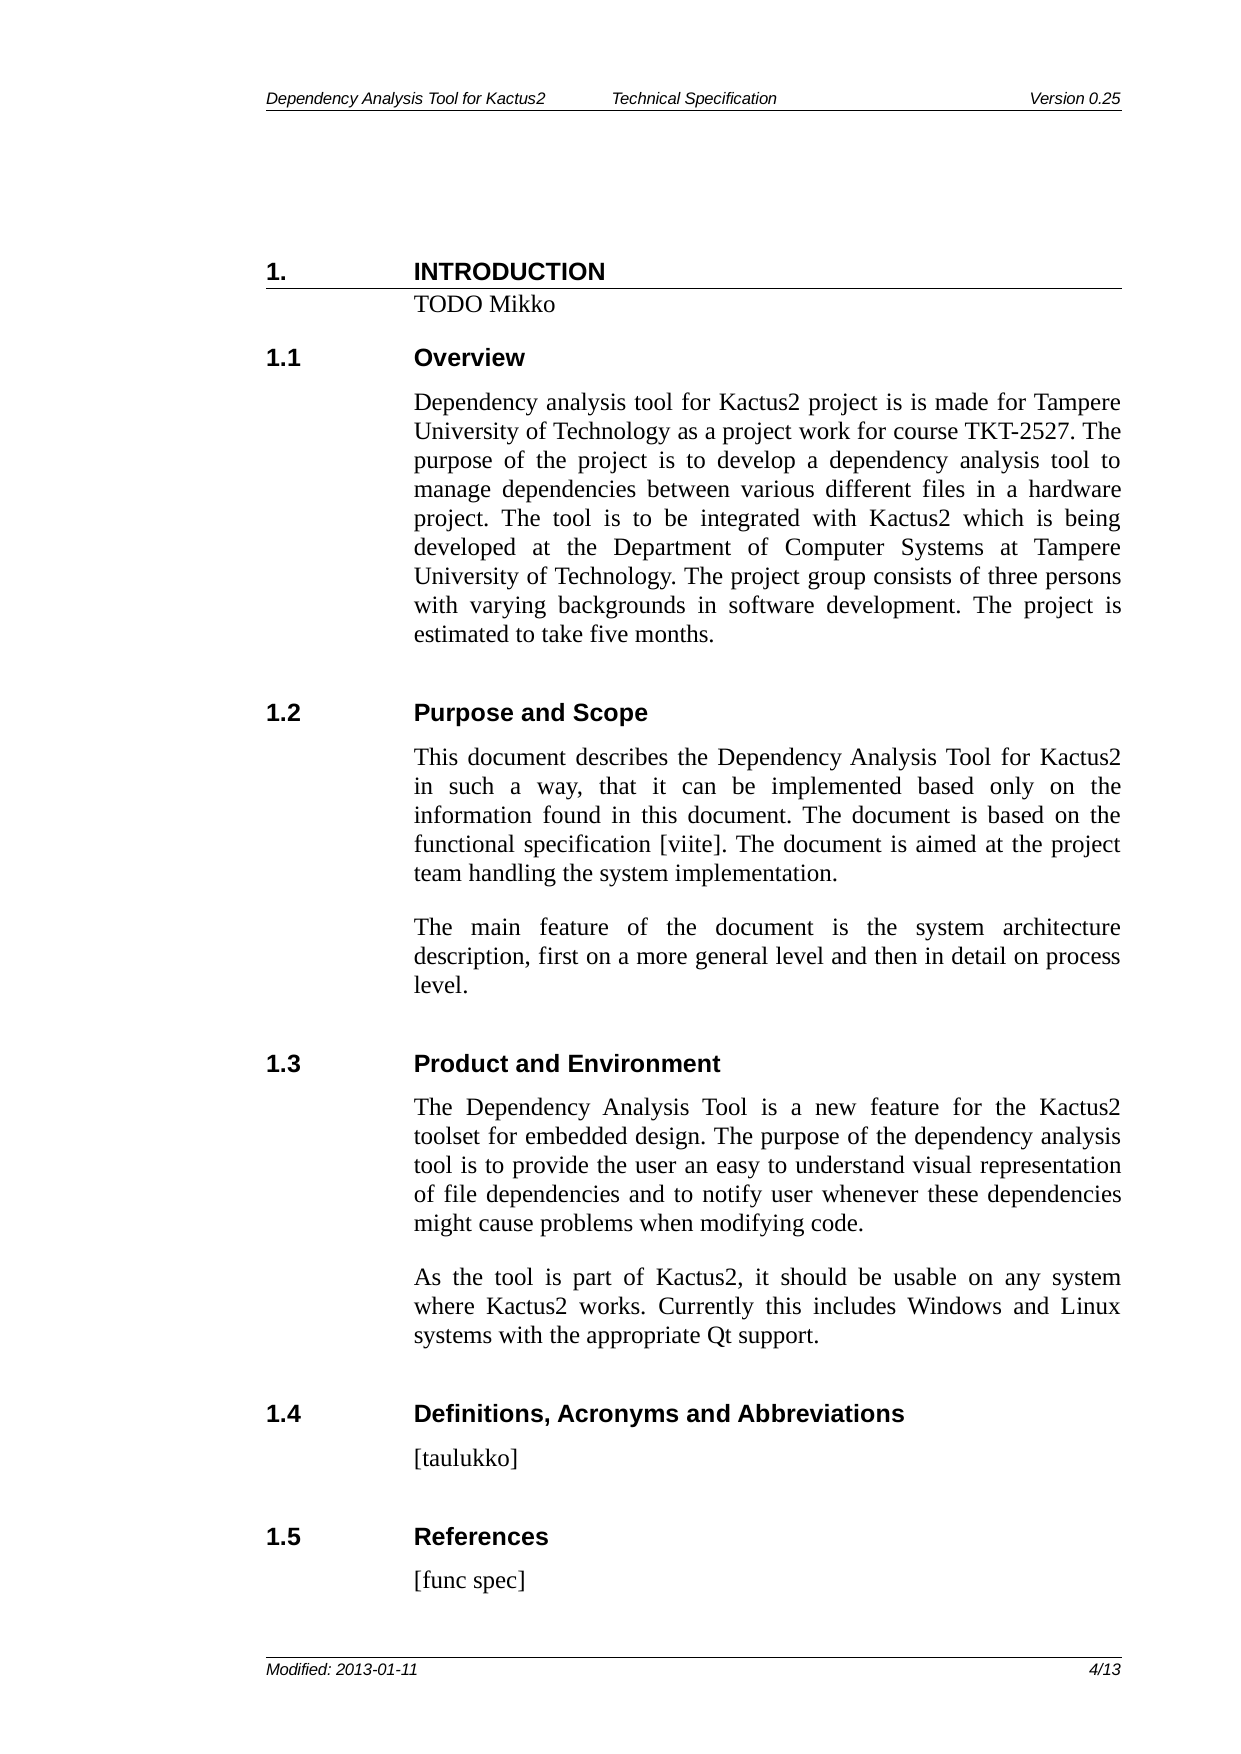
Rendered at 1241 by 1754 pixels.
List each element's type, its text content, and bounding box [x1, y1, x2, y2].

subtitle Overview [266, 343, 1122, 372]
subtitle References [266, 1522, 1122, 1551]
subtitle Definitions, Acronyms and Abbreviations [266, 1399, 1122, 1428]
text Dependency analysis tool for Kactus2 project is is made for Tampere University of Technology as a project work for course TKT-2527. The purpose of the project is to develop a dependency analysis tool to manage dependencies between various different files in a hardware project. The tool is to be integrated with Kactus2 which is being developed at the Department of Computer Systems at Tampere University of Technology. The project group consists of three persons with varying backgrounds in software development. The project is estimated to take five months. [413, 387, 1122, 648]
subtitle Purpose and Scope [266, 698, 1122, 727]
text The Dependency Analysis Tool is a new feature for the Kactus2 toolset for embedded design. The purpose of the dependency analysis tool is to provide the user an easy to understand visual representation of file dependencies and to notify user whenever these dependencies might cause problems when modifying code. [413, 1092, 1122, 1237]
text [taulukko] [413, 1443, 1122, 1472]
subtitle Product and Environment [266, 1048, 1122, 1078]
text TODO Mikko [369, 289, 1122, 318]
subtitle Introduction [266, 257, 1122, 288]
text The main feature of the document is the system architecture description, first on a more general level and then in detail on process level. [413, 912, 1122, 999]
text This document describes the Dependency Analysis Tool for Kactus2 in such a way, that it can be implemented based only on the information found in this document. The document is based on the functional specification [viite]. The document is aimed at the project team handling the system implementation. [413, 741, 1122, 887]
text As the tool is part of Kactus2, it should be usable on any system where Kactus2 works. Currently this includes Windows and Linux systems with the appropriate Qt support. [413, 1262, 1122, 1349]
text [func spec] [413, 1565, 1122, 1594]
